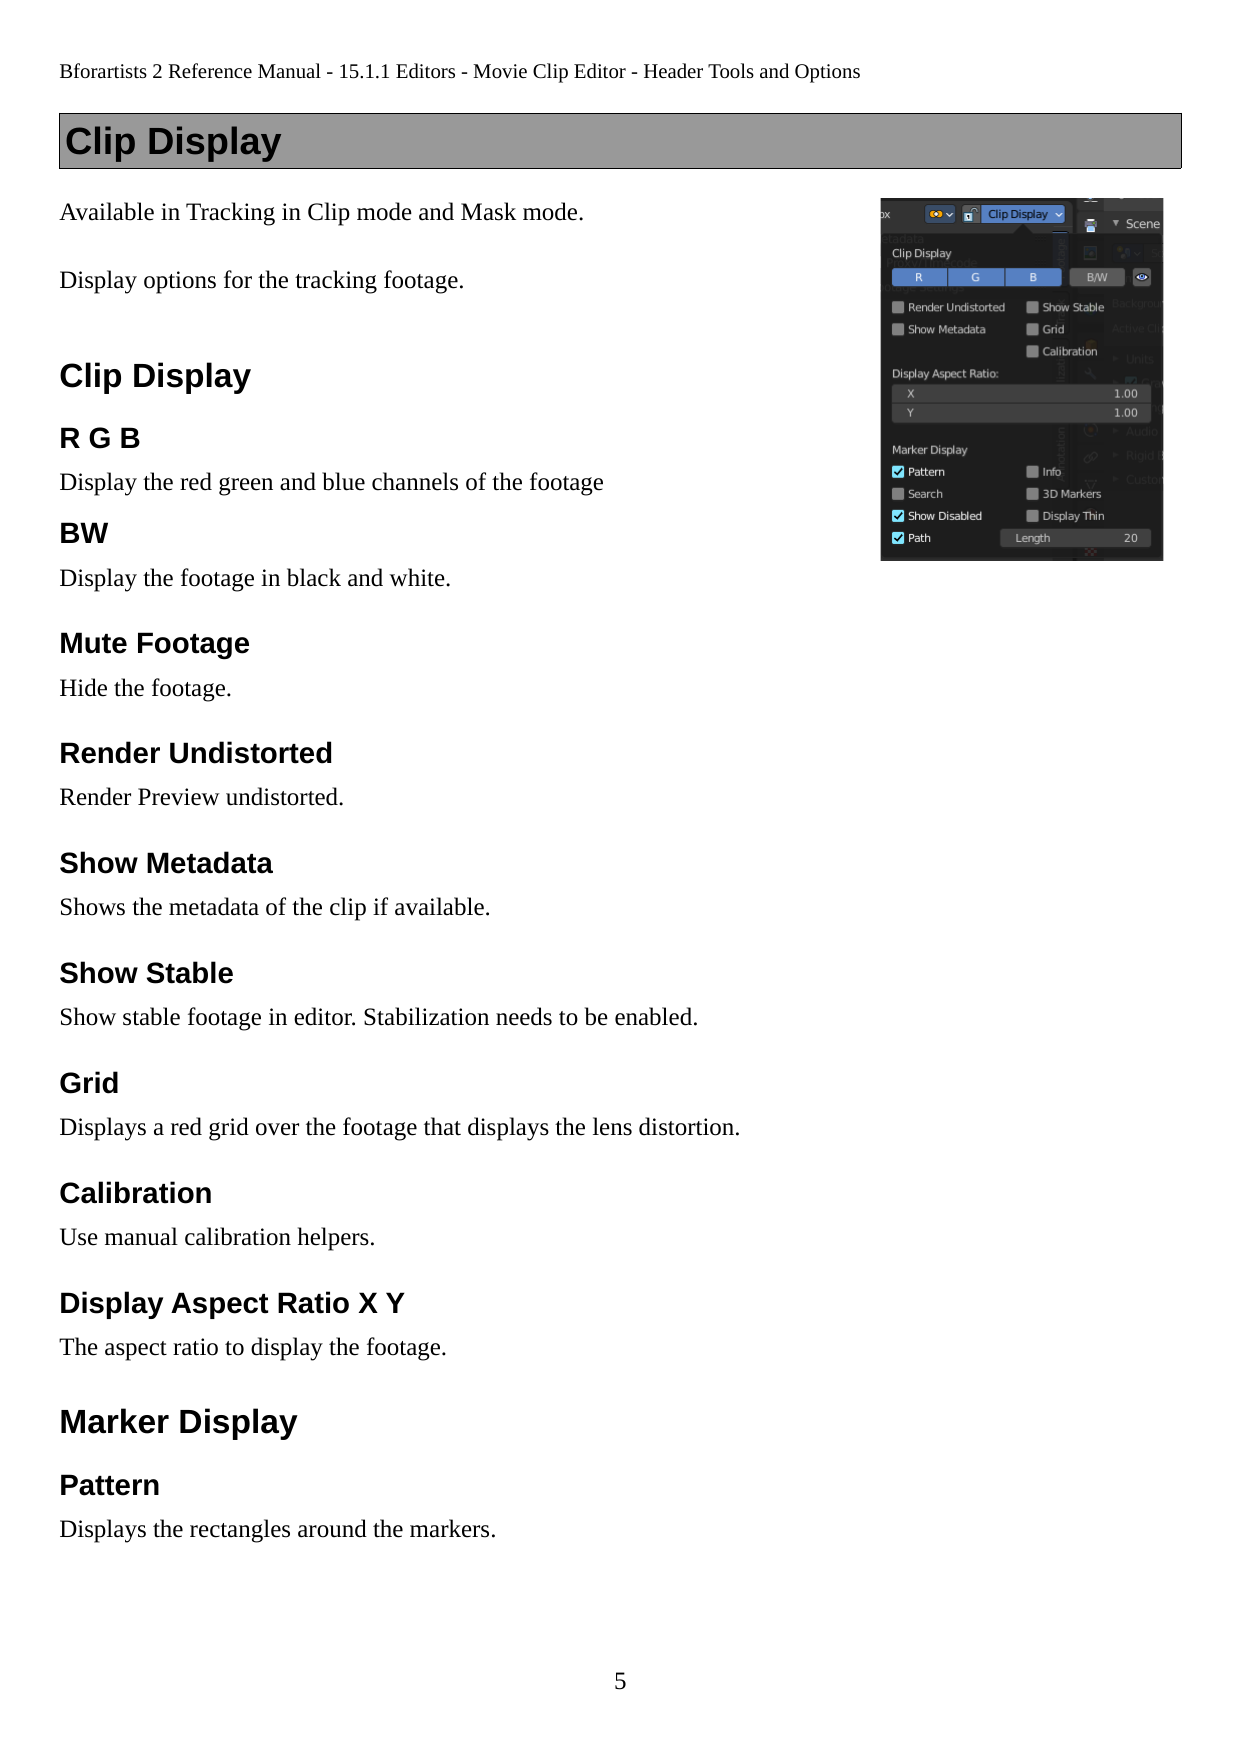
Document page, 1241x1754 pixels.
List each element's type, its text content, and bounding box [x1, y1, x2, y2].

subtitle R G B [59, 421, 880, 455]
subtitle Show Metadata [59, 846, 1181, 880]
text Hide the footage. [59, 673, 1181, 701]
subtitle Mute Footage [59, 626, 1181, 660]
text Display options for the tracking footage. [59, 266, 880, 294]
subtitle Show Stable [59, 956, 1181, 990]
subtitle Clip Display [59, 355, 880, 394]
subtitle Pattern [59, 1468, 1181, 1501]
text Displays the rectangles around the markers. [59, 1514, 1181, 1543]
subtitle [1164, 516, 1181, 550]
subtitle Render Undistorted [59, 736, 1181, 770]
text Show stable footage in editor. Stabilization needs to be enabled. [59, 1002, 1181, 1031]
text Display the footage in black and white. [59, 563, 1181, 591]
text Shows the metadata of the clip if available. [59, 892, 1181, 921]
text Display the red green and blue channels of the footage [59, 467, 880, 496]
table_header Clip Display [60, 114, 1181, 168]
text The aspect ratio to display the footage. [59, 1332, 1181, 1361]
picture [880, 198, 1164, 561]
text Render Preview undistorted. [59, 782, 1181, 811]
text Displays a red grid over the footage that displays the lens distortion. [59, 1112, 1181, 1141]
text Available in Tracking in Clip mode and Mask mode. [59, 197, 1181, 225]
text Use manual calibration helpers. [59, 1222, 1181, 1251]
subtitle Calibration [59, 1176, 1181, 1209]
subtitle BW [59, 516, 880, 550]
subtitle Grid [59, 1066, 1181, 1100]
subtitle Marker Display [59, 1402, 1181, 1441]
subtitle [1164, 421, 1181, 455]
subtitle Display Aspect Ratio X Y [59, 1286, 1181, 1319]
subtitle [1164, 355, 1181, 394]
